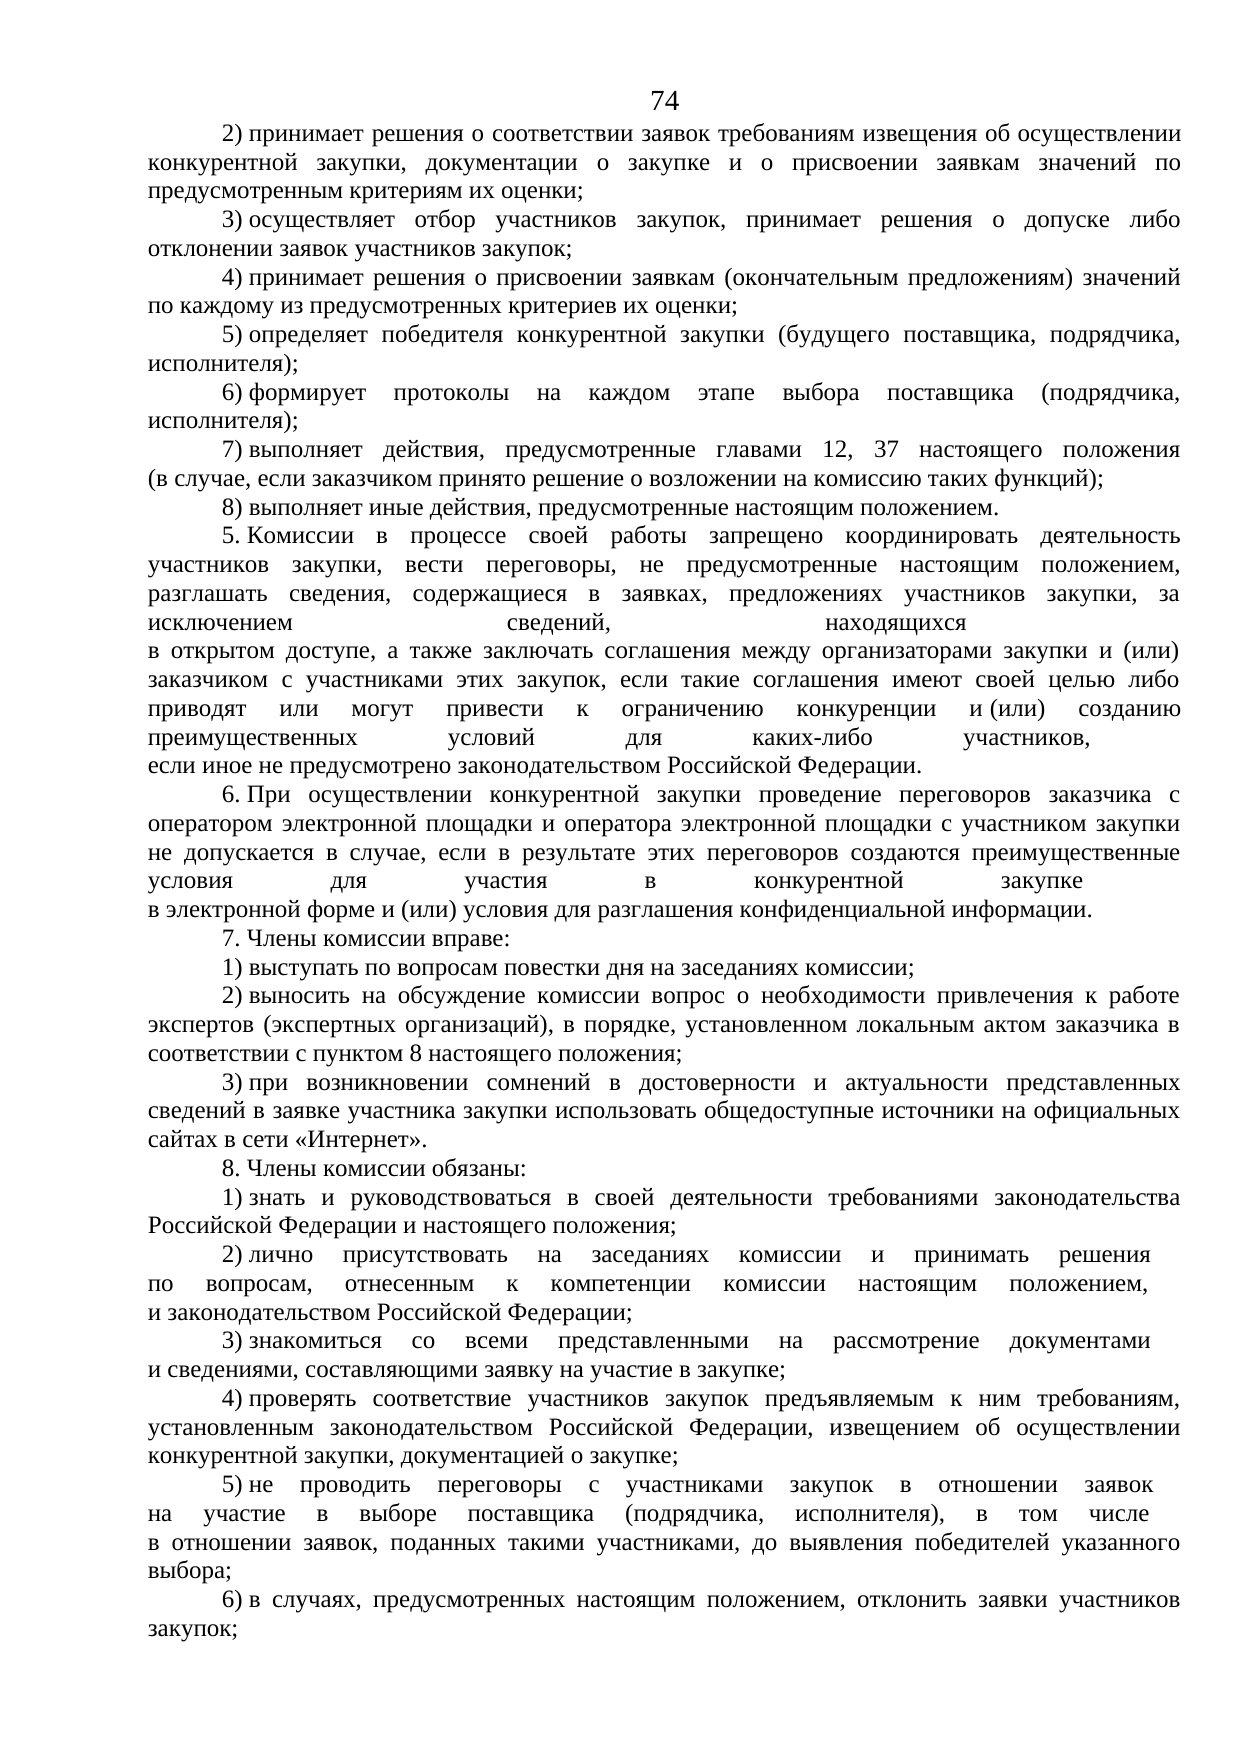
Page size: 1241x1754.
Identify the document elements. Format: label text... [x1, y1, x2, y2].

text 2) лично присутствовать на заседаниях комиссии и принимать решения по вопросам, отнесенным к компетенции комиссии настоящим положением, и законодательством Российской Федерации; [148, 1239, 1181, 1326]
text 3) осуществляет отбор участников закупок, принимает решения о допуске либо отклонении заявок участников закупок; [148, 204, 1181, 262]
text 3) при возникновении сомнений в достоверности и актуальности представленных сведений в заявке участника закупки использовать общедоступные источники на официальных сайтах в сети «Интернет». [148, 1067, 1181, 1153]
text 1) выступать по вопросам повестки дня на заседаниях комиссии; [148, 952, 1181, 981]
text 2) принимает решения о соответствии заявок требованиям извещения об осуществлении конкурентной закупки, документации о закупке и о присвоении заявкам значений по предусмотренным критериям их оценки; [148, 118, 1181, 204]
text 6. При осуществлении конкурентной закупки проведение переговоров заказчика с оператором электронной площадки и оператора электронной площадки с участником закупки не допускается в случае, если в результате этих переговоров создаются преимущественные условия для участия в конкурентной закупке в электронной форме и (или) условия для разглашения конфиденциальной информации. [148, 779, 1181, 923]
text 1) знать и руководствоваться в своей деятельности требованиями законодательства Российской Федерации и настоящего положения; [148, 1182, 1181, 1239]
text 6) в случаях, предусмотренных настоящим положением, отклонить заявки участников закупок; [148, 1584, 1181, 1642]
text 5) определяет победителя конкурентной закупки (будущего поставщика, подрядчика, исполнителя); [148, 319, 1181, 377]
text 8) выполняет иные действия, предусмотренные настоящим положением. [148, 492, 1181, 521]
text 3) знакомиться со всеми представленными на рассмотрение документами и сведениями, составляющими заявку на участие в закупке; [148, 1326, 1181, 1383]
text 5) не проводить переговоры с участниками закупок в отношении заявок на участие в выборе поставщика (подрядчика, исполнителя), в том числе в отношении заявок, поданных такими участниками, до выявления победителей указанного выбора; [148, 1469, 1181, 1584]
text 6) формирует протоколы на каждом этапе выбора поставщика (подрядчика, исполнителя); [148, 377, 1181, 434]
text 4) принимает решения о присвоении заявкам (окончательным предложениям) значений по каждому из предусмотренных критериев их оценки; [148, 262, 1181, 319]
text 4) проверять соответствие участников закупок предъявляемым к ним требованиям, установленным законодательством Российской Федерации, извещением об осуществлении конкурентной закупки, документацией о закупке; [148, 1383, 1181, 1469]
text 8. Члены комиссии обязаны: [148, 1153, 1181, 1182]
text 7. Члены комиссии вправе: [148, 923, 1181, 952]
text 2) выносить на обсуждение комиссии вопрос о необходимости привлечения к работе экспертов (экспертных организаций), в порядке, установленном локальным актом заказчика в соответствии с пунктом 8 настоящего положения; [148, 981, 1181, 1067]
text 7) выполняет действия, предусмотренные главами 12, 37 настоящего положения (в случае, если заказчиком принято решение о возложении на комиссию таких функций); [148, 434, 1181, 492]
text 5. Комиссии в процессе своей работы запрещено координировать деятельность участников закупки, вести переговоры, не предусмотренные настоящим положением, разглашать сведения, содержащиеся в заявках, предложениях участников закупки, за исключением сведений, находящихся в открытом доступе, а также заключать соглашения между организаторами закупки и (или) заказчиком с участниками этих закупок, если такие соглашения имеют своей целью либо приводят или могут привести к ограничению конкуренции и (или) созданию преимущественных условий для каких-либо участников, если иное не предусмотрено законодательством Российской Федерации. [148, 521, 1181, 779]
